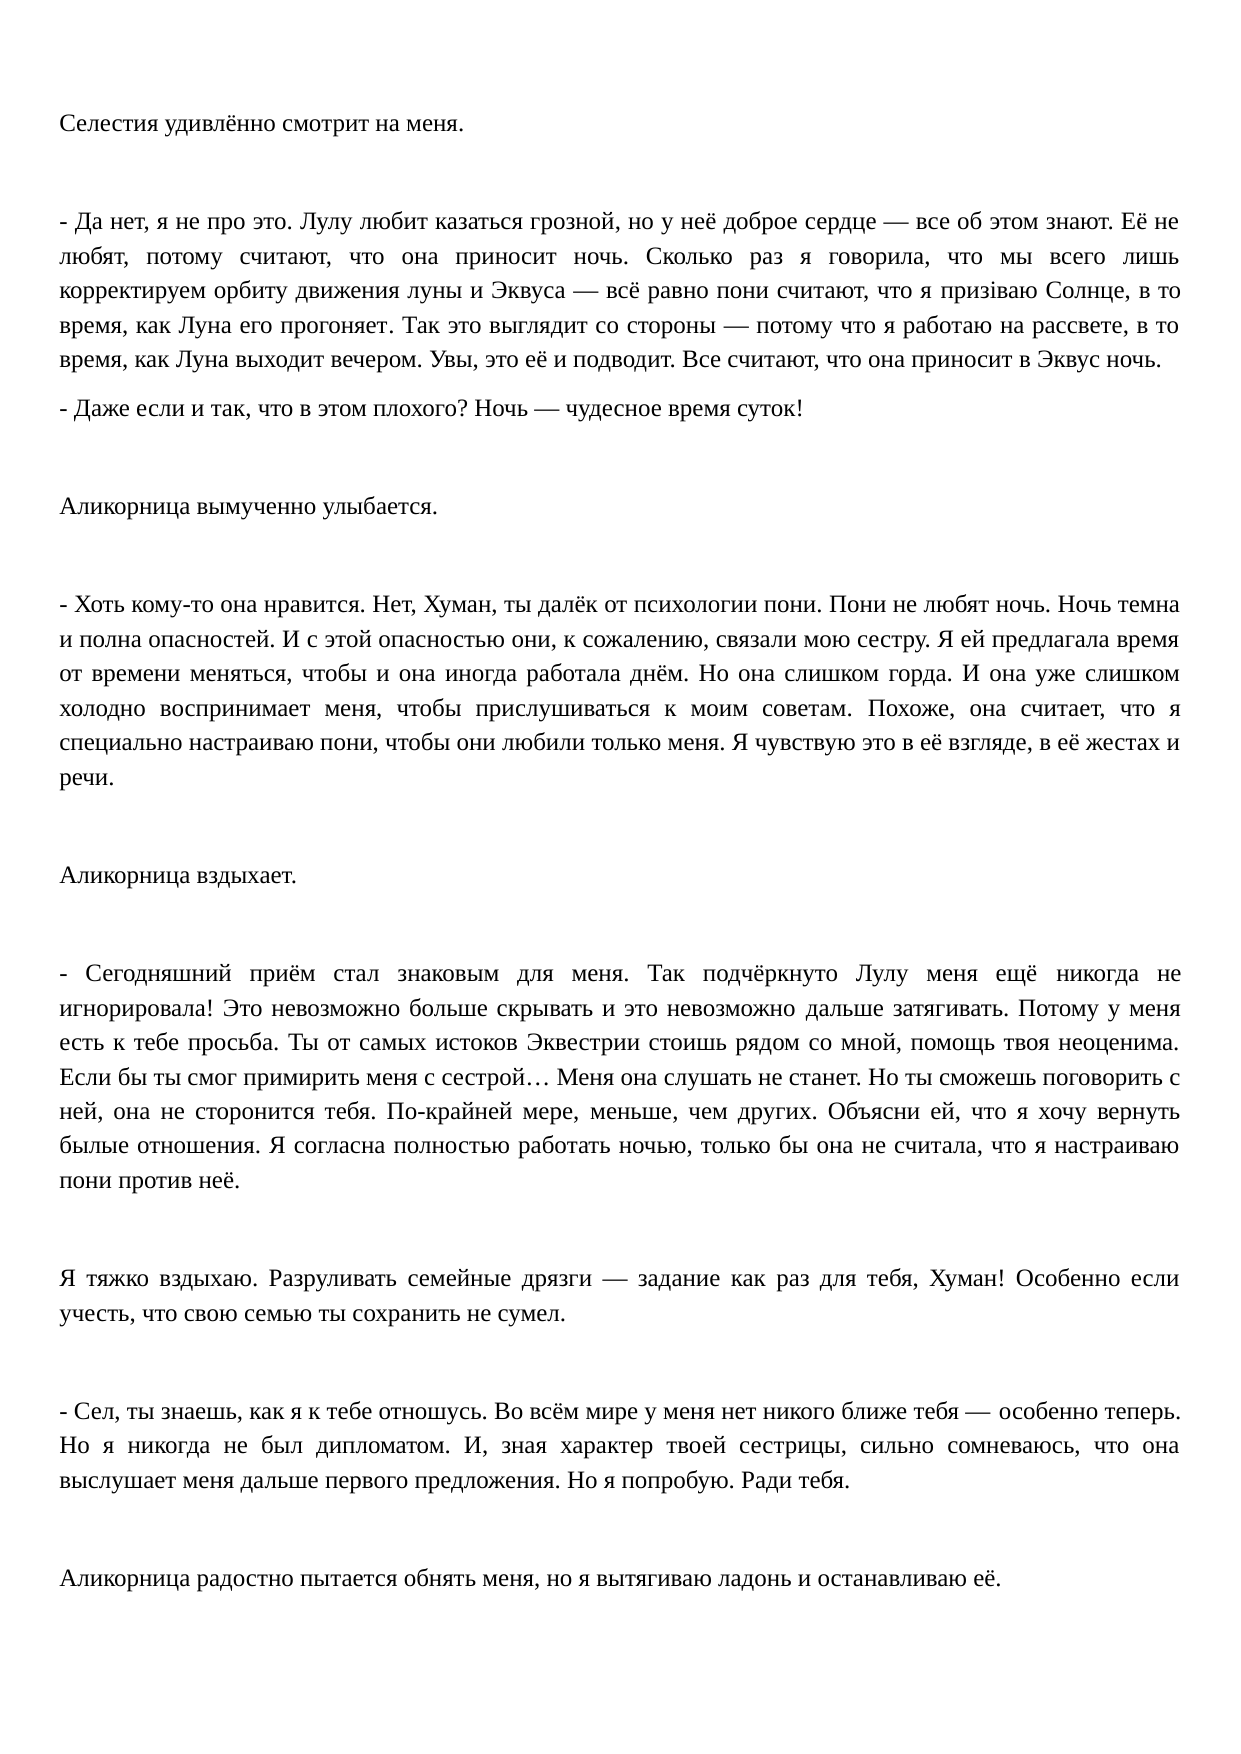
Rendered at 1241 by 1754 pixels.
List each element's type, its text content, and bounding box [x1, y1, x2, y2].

text - Сел, ты знаешь, как я к тебе отношусь. Во всём мире у меня нет никого ближе тебя — особенно теперь. Но я никогда не был дипломатом. И, зная характер твоей сестрицы, сильно сомневаюсь, что она выслушает меня дальше первого предложения. Но я попробую. Ради тебя. [59, 1396, 1181, 1493]
text Я тяжко вздыхаю. Разруливать семейные дрязги — задание как раз для тебя, Хуман! Особенно если учесть, что свою семью ты сохранить не сумел. [59, 1263, 1181, 1326]
text Аликорница радостно пытается обнять меня, но я вытягиваю ладонь и останавливаю её. [59, 1563, 1181, 1592]
text - Сегодняшний приём стал знаковым для меня. Так подчёркнуто Лулу меня ещё никогда не игнорировала! Это невозможно больше скрывать и это невозможно дальше затягивать. Потому у меня есть к тебе просьба. Ты от самых истоков Эквестрии стоишь рядом со мной, помощь твоя неоценима. Если бы ты смог примирить меня с сестрой… Меня она слушать не станет. Но ты сможешь поговорить с ней, она не сторонится тебя. По-крайней мере, меньше, чем других. Объясни ей, что я хочу вернуть былые отношения. Я согласна полностью работать ночью, только бы она не считала, что я настраиваю пони против неё. [59, 958, 1181, 1194]
text - Хоть кому-то она нравится. Нет, Хуман, ты далёк от психологии пони. Пони не любят ночь. Ночь темна и полна опасностей. И с этой опасностью они, к сожалению, связали мою сестру. Я ей предлагала время от времени меняться, чтобы и она иногда работала днём. Но она слишком горда. И она уже слишком холодно воспринимает меня, чтобы прислушиваться к моим советам. Похоже, она считает, что я специально настраиваю пони, чтобы они любили только меня. Я чувствую это в её взгляде, в её жестах и речи. [59, 589, 1181, 791]
text Селестия удивлённо смотрит на меня. [59, 108, 1181, 137]
text - Да нет, я не про это. Лулу любит казаться грозной, но у неё доброе сердце — все об этом знают. Её не любят, потому считают, что она приносит ночь. Сколько раз я говорила, что мы всего лишь корректируем орбиту движения луны и Эквуса — всё равно пони считают, что я призіваю Солнце, в то время, как Луна его прогоняет. Так это выглядит со стороны — потому что я работаю на рассвете, в то время, как Луна выходит вечером. Увы, это её и подводит. Все считают, что она приносит в Эквус ночь. [59, 206, 1181, 373]
text Аликорница вздыхает. [59, 860, 1181, 889]
text Аликорница вымученно улыбается. [59, 491, 1181, 520]
text - Даже если и так, что в этом плохого? Ночь — чудесное время суток! [59, 393, 1181, 422]
